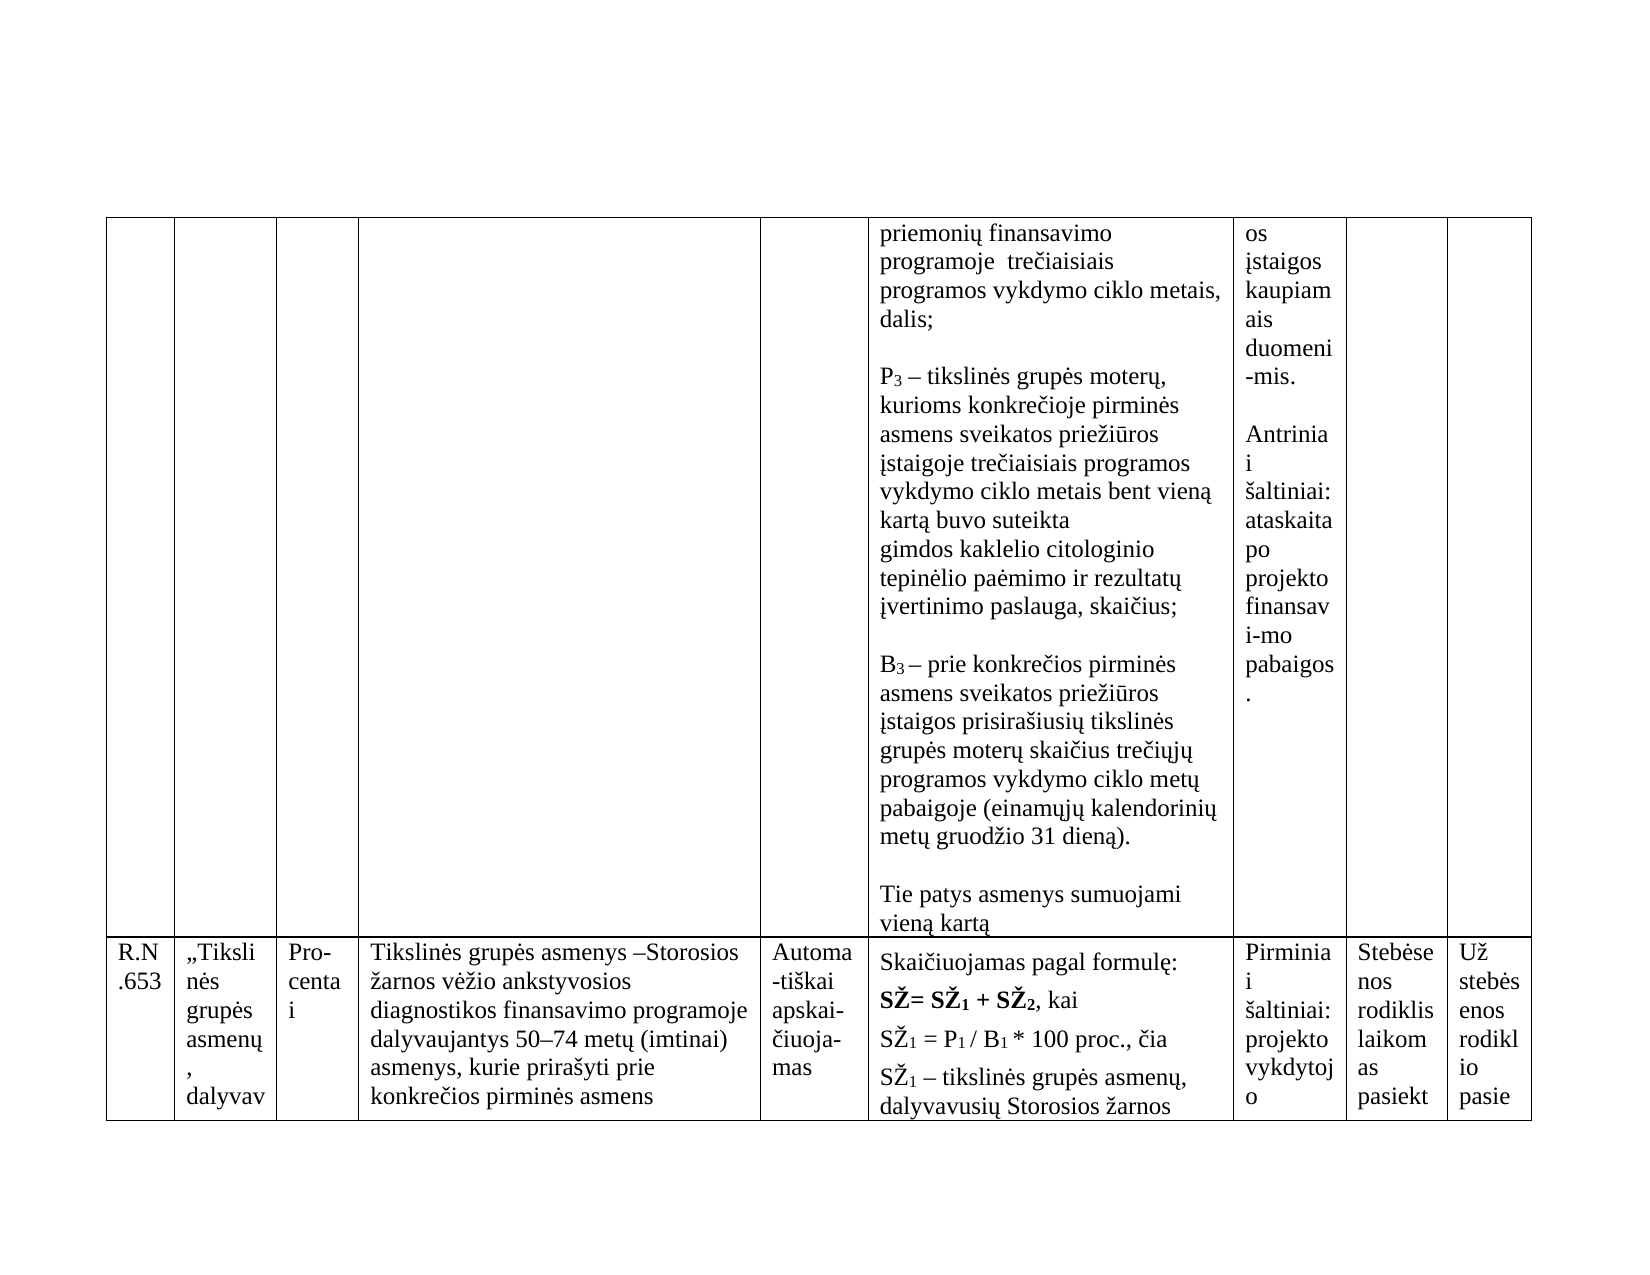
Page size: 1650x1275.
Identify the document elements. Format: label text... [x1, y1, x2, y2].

table_cell R.N.653 [107, 938, 174, 1119]
table_cell priemonių finansavimo programoje trečiaisiais programos vykdymo ciklo metais, dalis; P3 – tikslinės grupės moterų, kurioms konkrečioje pirminės asmens sveikatos priežiūros įstaigoje trečiaisiais programos vykdymo ciklo metais bent vieną kartą buvo suteikta gimdos kaklelio citologinio tepinėlio paėmimo ir rezultatų įvertinimo paslauga, skaičius; B3 – prie konkrečios pirminės asmens sveikatos priežiūros įstaigos prisirašiusių tikslinės grupės moterų skaičius trečiųjų programos vykdymo ciklo metų pabaigoje (einamųjų kalendorinių metų gruodžio 31 dieną). Tie patys asmenys sumuojami vieną kartą [869, 218, 1233, 936]
table_cell [175, 218, 276, 936]
table_cell Skaičiuojamas pagal formulę: SŽ= SŽ1 + SŽ2, kai SŽ1 = P1 / B1 * 100 proc., čia SŽ1 – tikslinės grupės asmenų, dalyvavusių Storosios žarnos [869, 938, 1233, 1119]
table_cell Už stebėsenos rodiklio pasie [1448, 938, 1531, 1119]
table_cell [107, 218, 174, 936]
table_cell [277, 218, 358, 936]
table_cell [761, 218, 868, 936]
table_cell [359, 218, 760, 936]
table_cell Tikslinės grupės asmenys –Storosios žarnos vėžio ankstyvosios diagnostikos finansavimo programoje dalyvaujantys 50–74 metų (imtinai) asmenys, kurie prirašyti prie konkrečios pirminės asmens [359, 938, 760, 1119]
table_cell Stebėsenos rodiklis laikomas pasiekt [1347, 938, 1447, 1119]
table_cell Pirminiai šaltiniai: projekto vykdytojo [1234, 938, 1346, 1119]
table_cell [1347, 218, 1447, 936]
table_cell „Tikslinės grupės asmenų, dalyvav [175, 938, 276, 1119]
table_cell os įstaigos kaupiamais duomeni-mis. Antriniai šaltiniai: ataskaita po projekto finansavi-mo pabaigos. [1234, 218, 1346, 936]
table_cell Pro-centai [277, 938, 358, 1119]
table_cell [1448, 218, 1531, 936]
table_cell Automa-tiškai apskai-čiuoja-mas [761, 938, 868, 1119]
